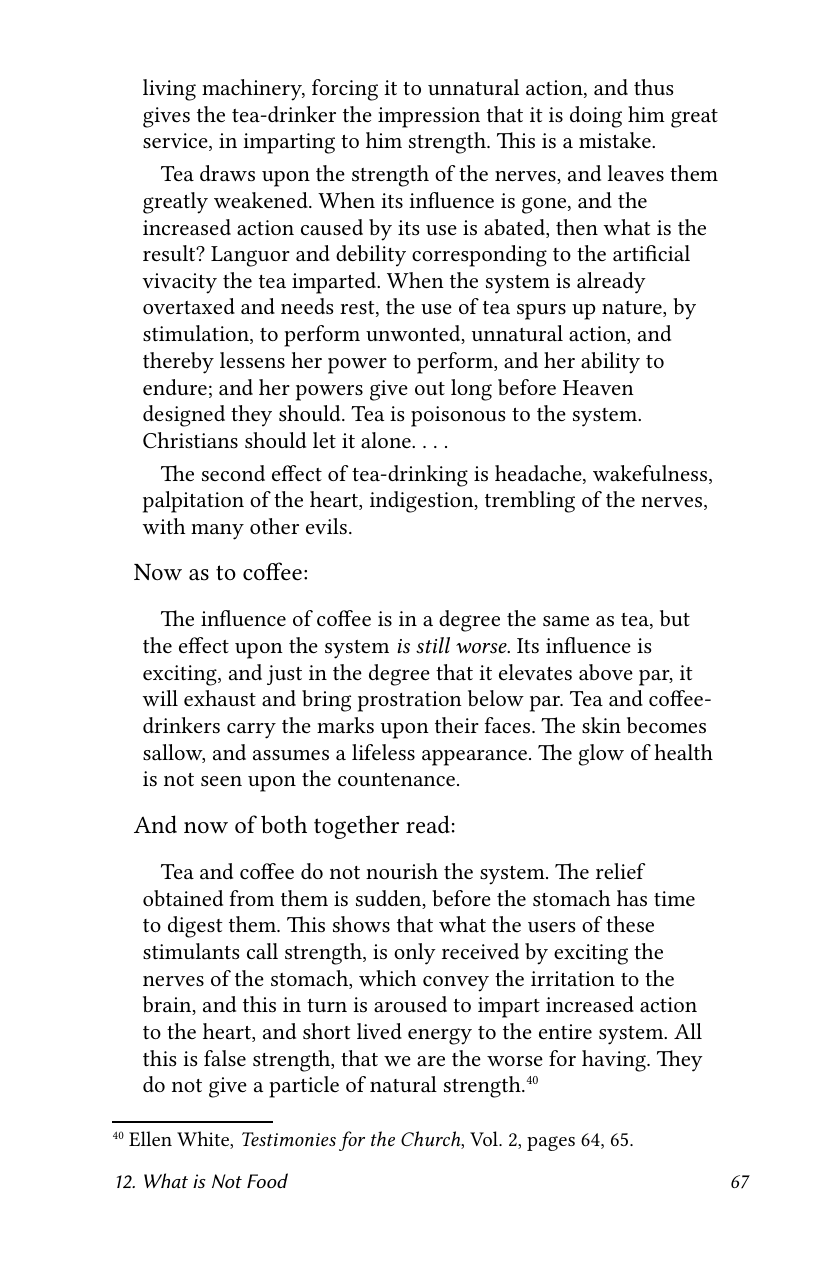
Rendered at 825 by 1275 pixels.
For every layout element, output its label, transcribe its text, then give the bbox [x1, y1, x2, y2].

text Ellen White, Testimonies for the Church, Vol. 2, pages 64, 65. [112, 1128, 750, 1152]
text Tea draws upon the strength of the nerves, and leaves them greatly weakened. When its influence is gone, and the increased action caused by its use is abated, then what is the result? Languor and debility corresponding to the artificial vivacity the tea imparted. When the system is already overtaxed and needs rest, the use of tea spurs up nature, by stimulation, to perform unwonted, unnatural action, and thereby lessens her power to perform, and her ability to endure; and her powers give out long before Heaven designed they should. Tea is poisonous to the system. Christians should let it alone. . . . [142, 161, 720, 454]
text Tea and coffee do not nourish the system. The relief obtained from them is sudden, before the stomach has time to digest them. This shows that what the users of these stimulants call strength, is only received by exciting the nerves of the stomach, which convey the irritation to the brain, and this in turn is aroused to impart increased action to the heart, and short lived energy to the entire system. All this is false strength, that we are the worse for having. They do not give a particle of natural strength. [142, 859, 720, 1098]
text The second effect of tea-drinking is headache, wakefulness, palpitation of the heart, indigestion, trembling of the nerves, with many other evils. [142, 460, 720, 540]
text The influence of coffee is in a degree the same as tea, but the effect upon the system is still worse. Its influence is exciting, and just in the degree that it elevates above par, it will exhaust and bring prostration below par. Tea and coffee-drinkers carry the marks upon their faces. The skin becomes sallow, and assumes a lifeless appearance. The glow of health is not seen upon the countenance. [142, 606, 720, 792]
text Now as to coffee: [112, 558, 750, 587]
text living machinery, forcing it to unnatural action, and thus gives the tea-drinker the impression that it is doing him great service, in imparting to him strength. This is a mistake. [142, 75, 720, 154]
text And now of both together read: [112, 811, 750, 839]
